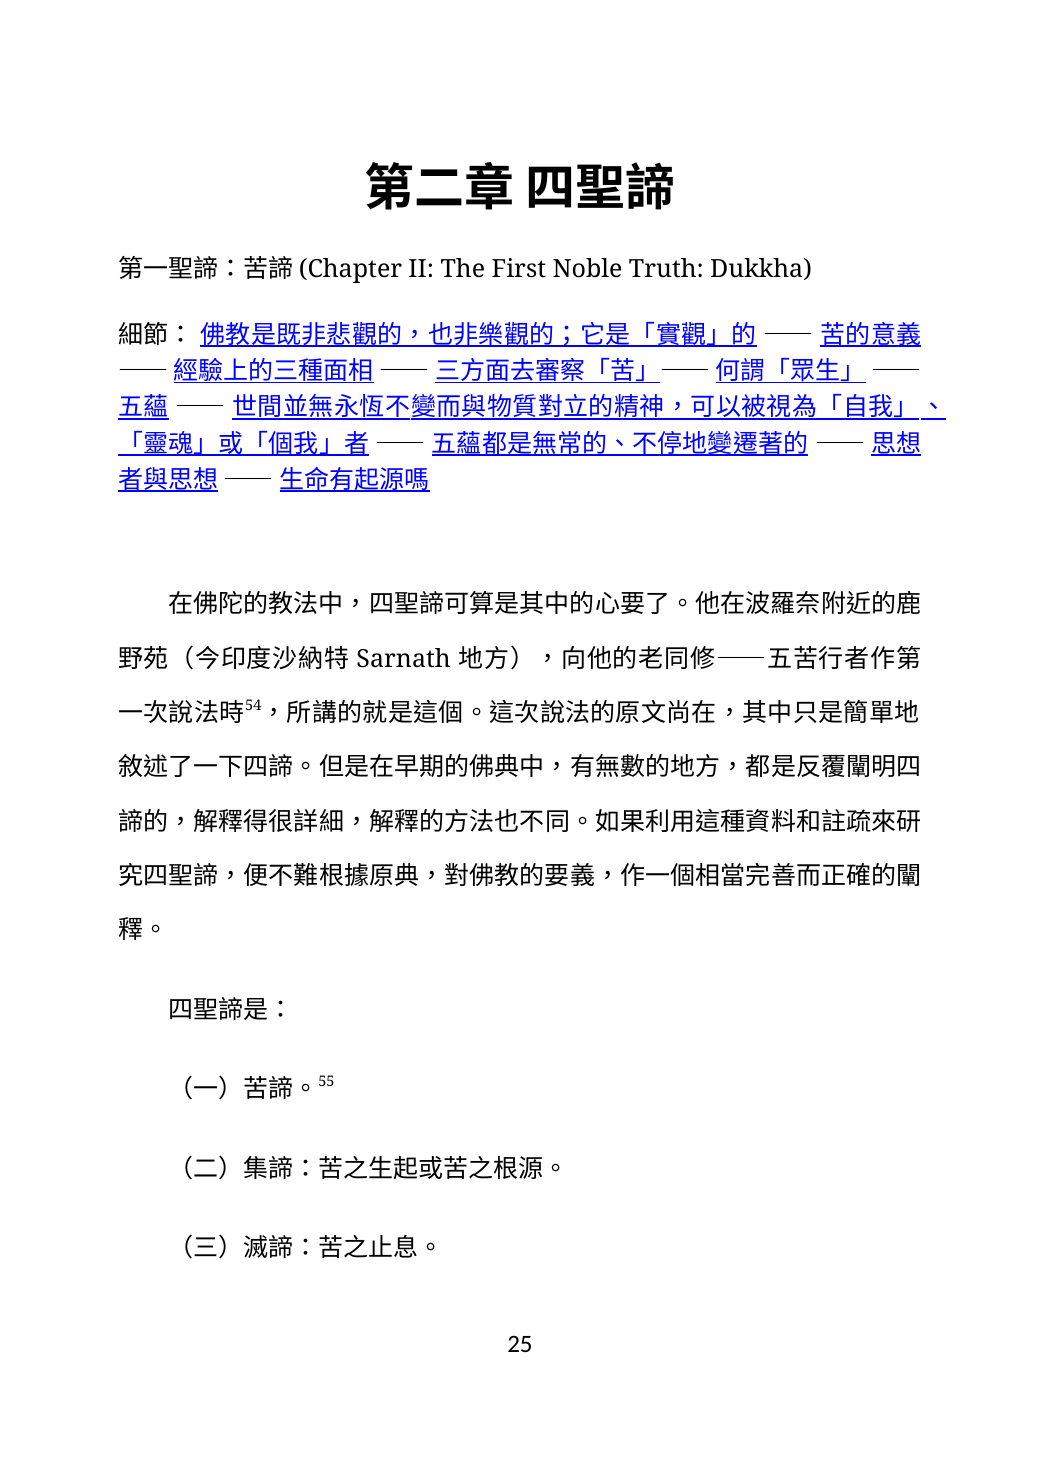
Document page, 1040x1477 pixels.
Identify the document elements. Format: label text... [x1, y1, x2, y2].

text （一）苦諦。 [118, 1069, 921, 1105]
text 在佛陀的教法中，四聖諦可算是其中的心要了。他在波羅奈附近的鹿野苑（今印度沙納特 Sarnath 地方），向他的老同修——五苦行者作第一次說法時，所講的就是這個。這次說法的原文尚在，其中只是簡單地敘述了一下四諦。但是在早期的佛典中，有無數的地方，都是反覆闡明四諦的，解釋得很詳細，解釋的方法也不同。如果利用這種資料和註疏來研究四聖諦，便不難根據原典，對佛教的要義，作一個相當完善而正確的闡釋。 [118, 584, 921, 946]
text （三）滅諦：苦之止息。 [118, 1227, 921, 1264]
text （二）集諦：苦之生起或苦之根源。 [118, 1148, 921, 1184]
text 四聖諦是： [118, 989, 921, 1026]
text 細節： 佛教是既非悲觀的，也非樂觀的；它是「實觀」的 —— 苦的意義 —— 經驗上的三種面相 —— 三方面去審察「苦」—— 何謂「眾生」 —— 五蘊 —— 世間並無永恆不變而與物質對立的精神，可以被視為「自我」、「靈魂」或「個我」者 —— 五蘊都是無常的、不停地變遷著的 —— 思想者與思想 —— 生命有起源嗎 [118, 314, 921, 496]
text 第一聖諦：苦諦 (Chapter II: The First Noble Truth: Dukkha) [118, 249, 921, 285]
subtitle 第二章 四聖諦 [118, 147, 921, 220]
